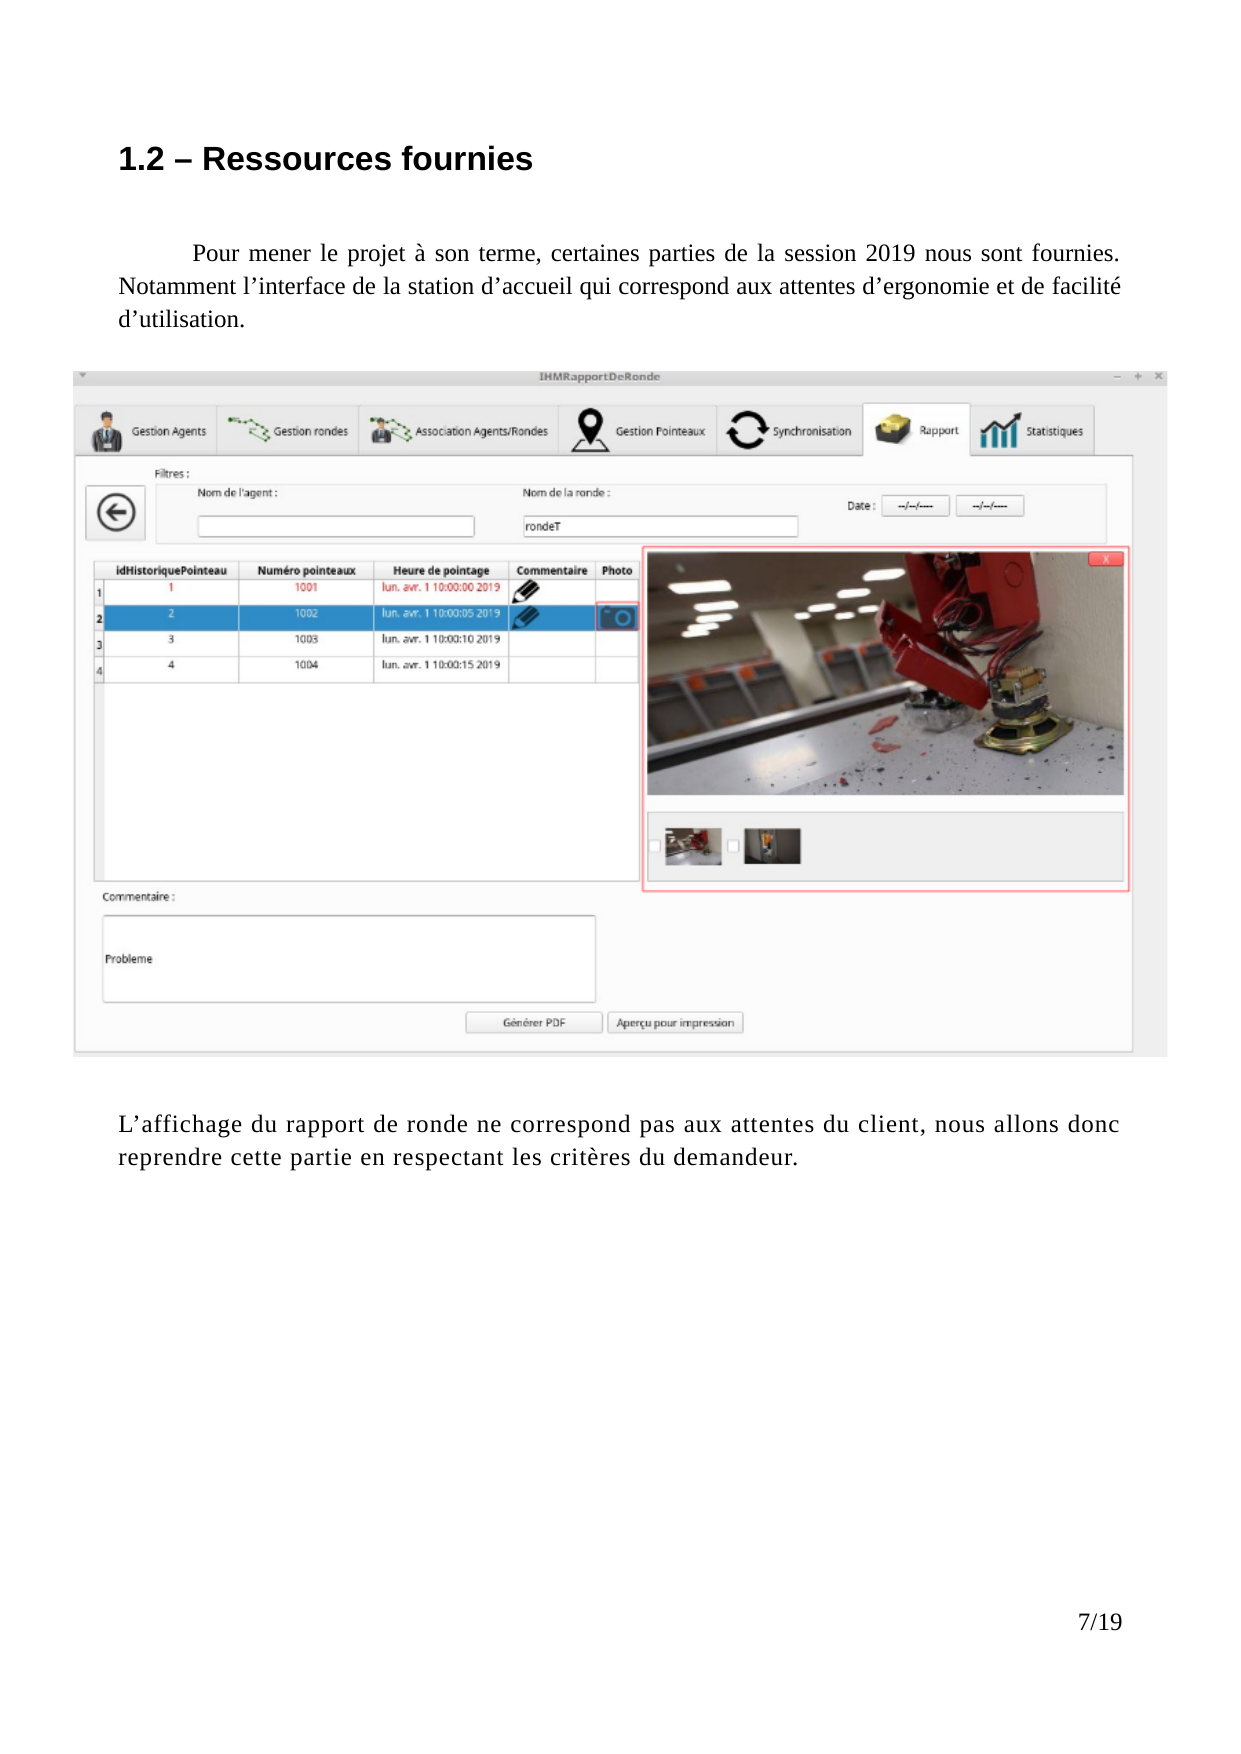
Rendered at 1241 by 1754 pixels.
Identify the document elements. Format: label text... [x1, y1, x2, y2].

text L’affichage du rapport de ronde ne correspond pas aux attentes du client, nous allons donc reprendre cette partie en respectant les critères du demandeur. [118, 1109, 1122, 1171]
picture [73, 371, 1168, 1057]
subtitle 1.2 – Ressources fournies [118, 139, 1122, 178]
text Pour mener le projet à son terme, certaines parties de la session 2019 nous sont fournies. Notamment l’interface de la station d’accueil qui correspond aux attentes d’ergonomie et de facilité d’utilisation. [118, 238, 1122, 332]
